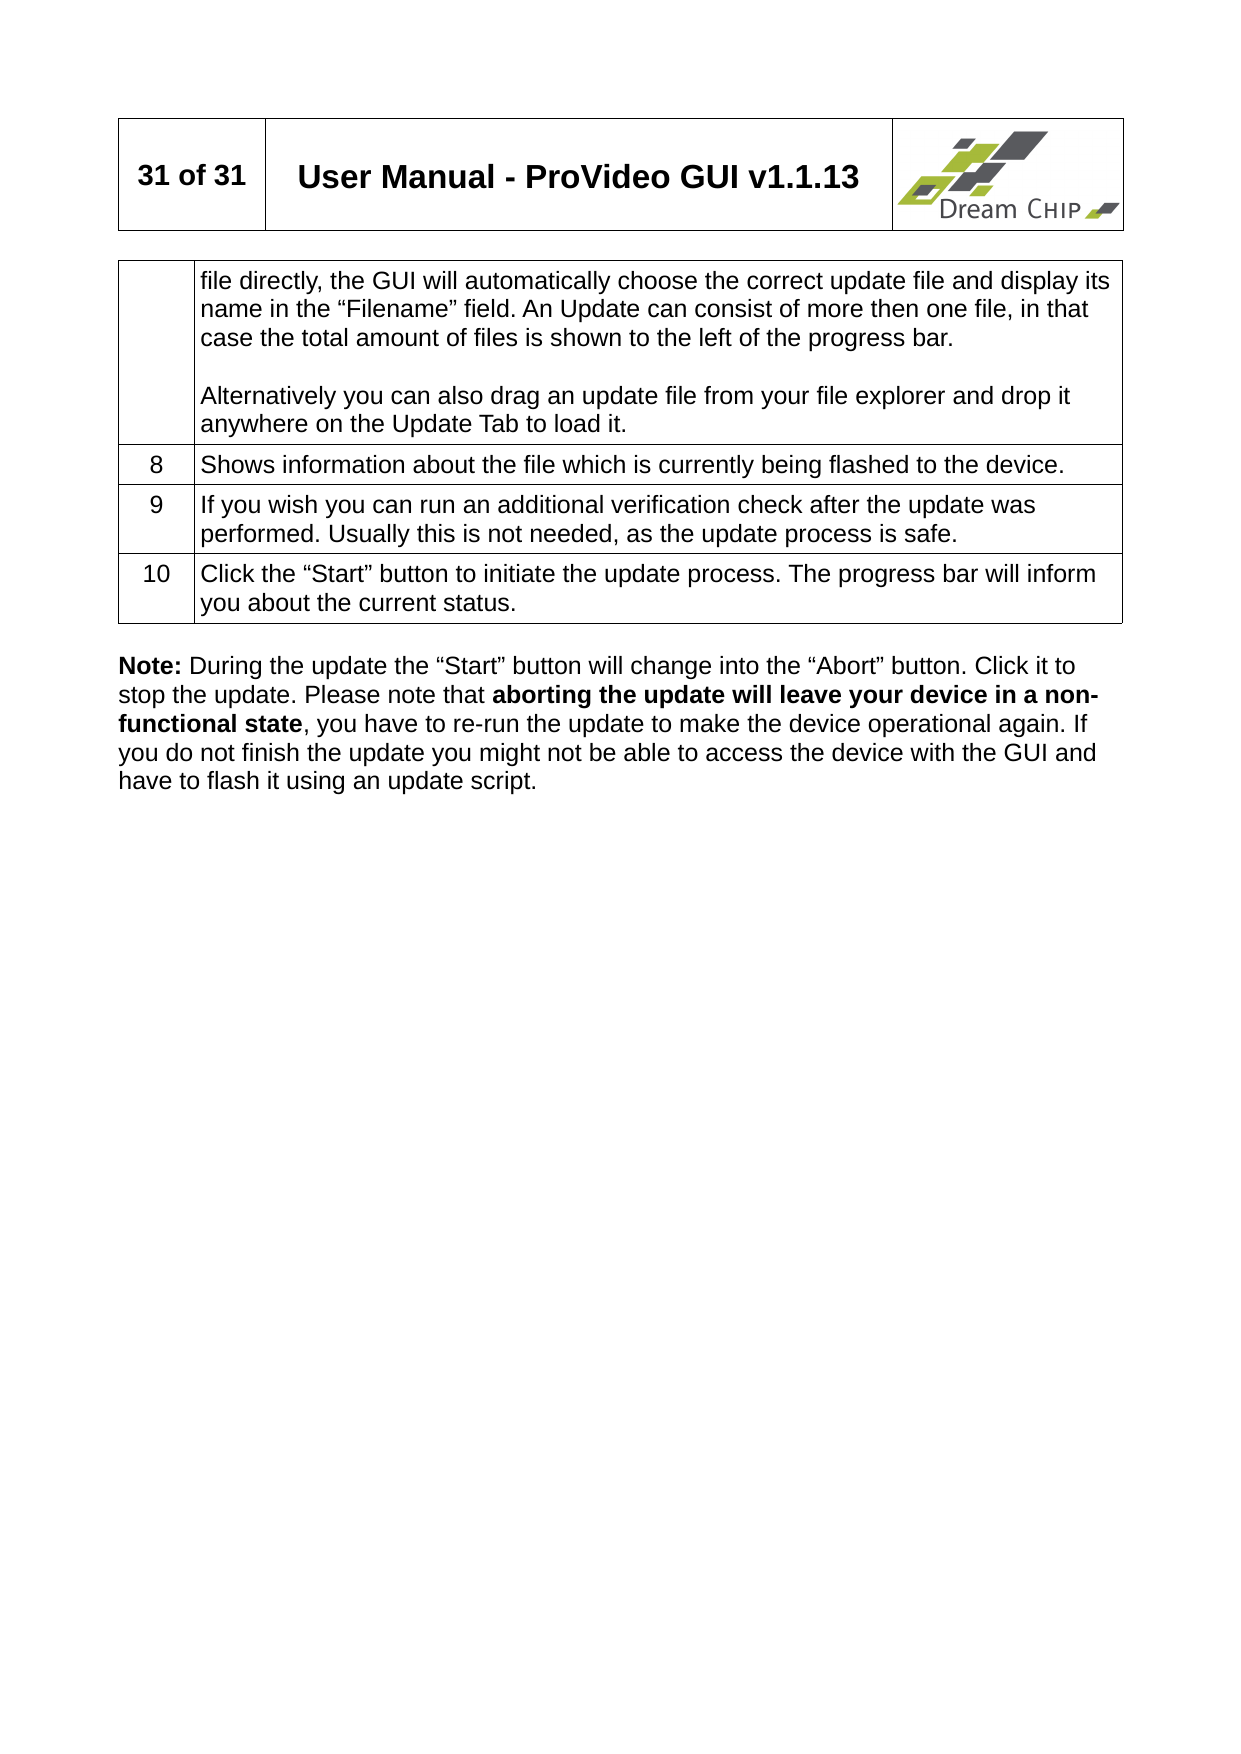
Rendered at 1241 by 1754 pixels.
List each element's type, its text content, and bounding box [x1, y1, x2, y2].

text Note: During the update the “Start” button will change into the “Abort” button. Click it to stop the update. Please note that aborting the update will leave your device in a non-functional state, you have to re-run the update to make the device operational again. If you do not finish the update you might not be able to access the device with the GUI and have to flash it using an update script. [118, 651, 1122, 795]
table_cell file directly, the GUI will automatically choose the correct update file and display its name in the “Filename” field. An Update can consist of more then one file, in that case the total amount of files is shown to the left of the progress bar. Alternatively you can also drag an update file from your file explorer and drop it anywhere on the Update Tab to load it. [195, 261, 1122, 444]
table_cell If you wish you can run an additional verification check after the update was performed. Usually this is not needed, as the update process is safe. [195, 485, 1122, 553]
table_cell Shows information about the file which is currently being flashed to the device. [195, 445, 1122, 484]
picture [897, 130, 1120, 220]
table_cell Click the “Start” button to initiate the update process. The progress bar will inform you about the current status. [195, 554, 1122, 622]
table_cell 9 [119, 485, 194, 553]
table_cell 8 [119, 445, 194, 484]
table_cell 10 [119, 554, 194, 622]
table_cell [119, 261, 194, 444]
